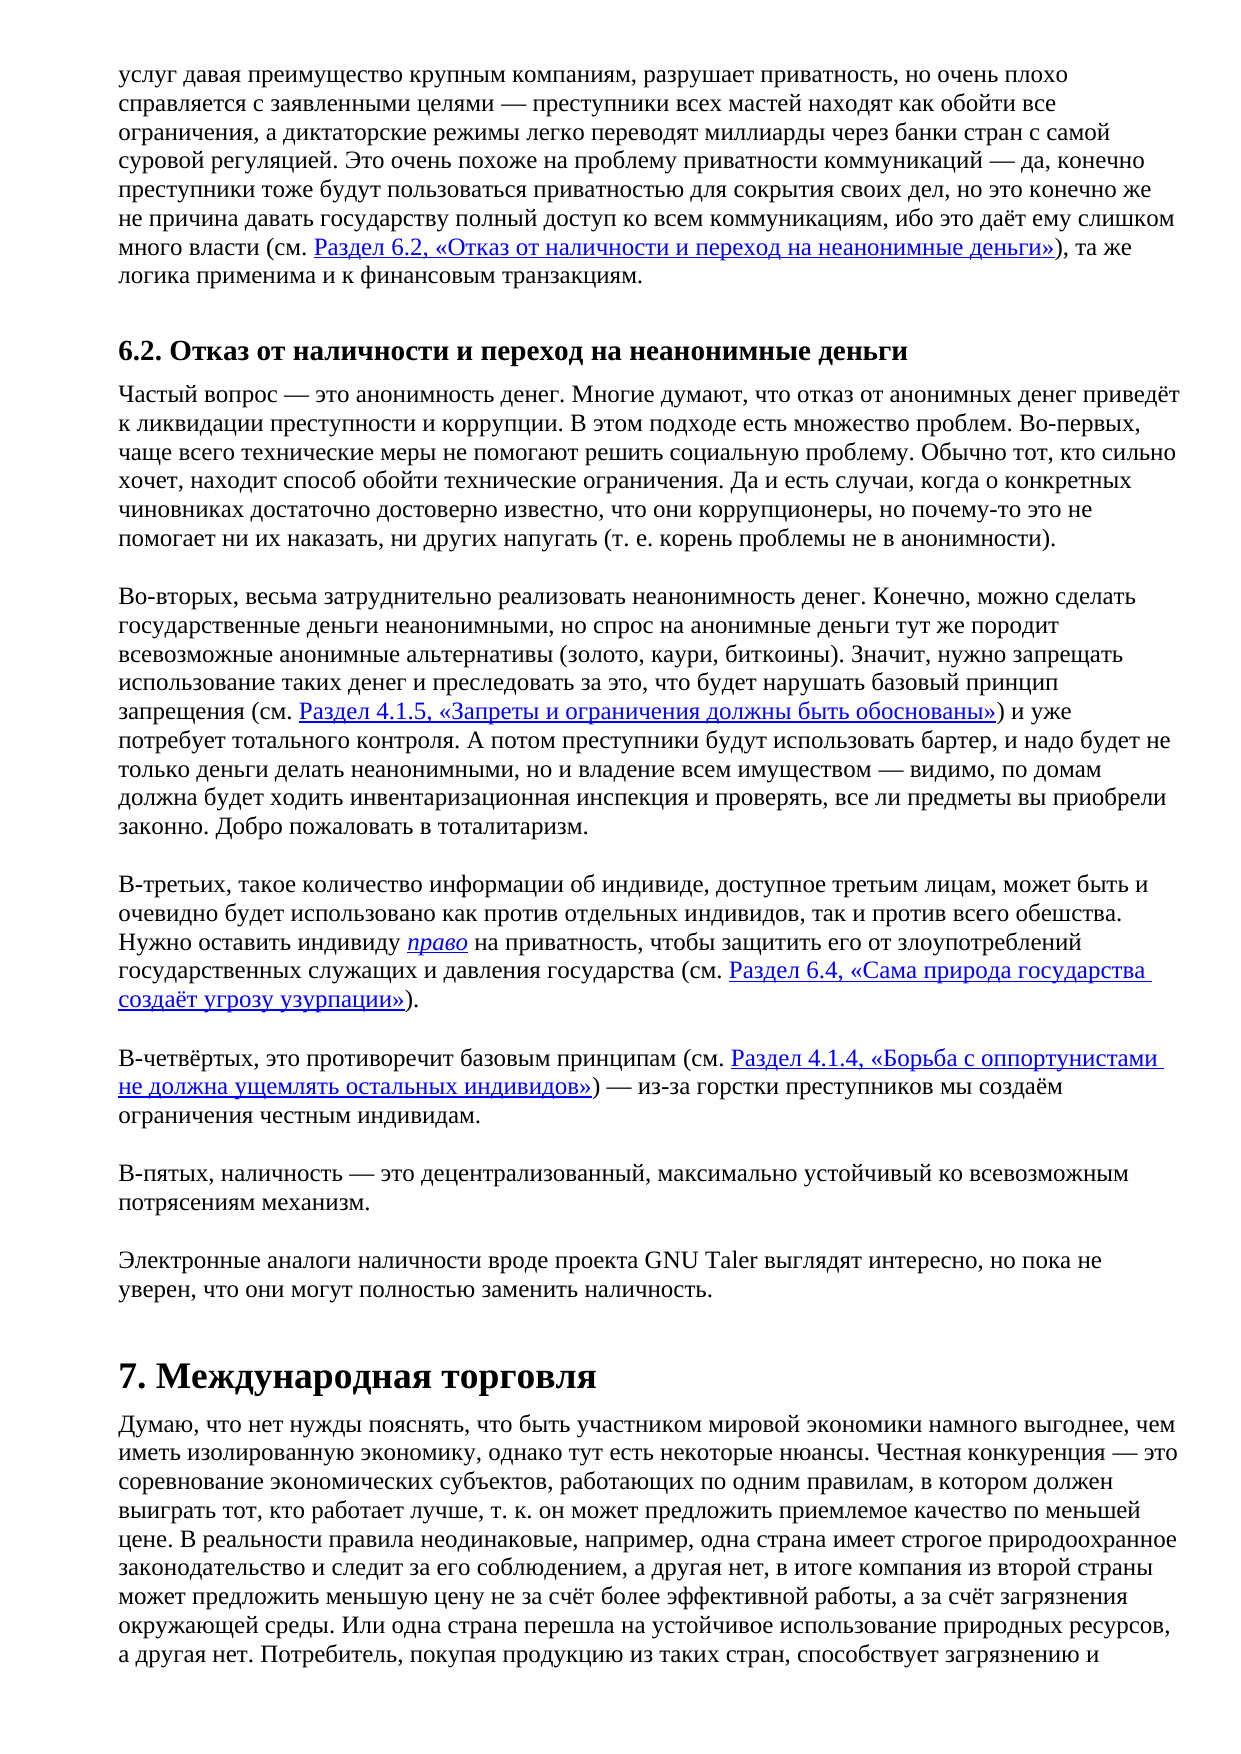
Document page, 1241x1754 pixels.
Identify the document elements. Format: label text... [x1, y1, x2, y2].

subtitle 7. Международная торговля [118, 1353, 1181, 1396]
text Частый вопрос — это анонимность денег. Многие думают, что отказ от анонимных денег приведёт к ликвидации преступности и коррупции. В этом подходе есть множество проблем. Во-первых, чаще всего технические меры не помогают решить социальную проблему. Обычно тот, кто сильно хочет, находит способ обойти технические ограничения. Да и есть случаи, когда о конкретных чиновниках достаточно достоверно известно, что они коррупционеры, но почему-то это не помогает ни их наказать, ни других напугать (т. е. корень проблемы не в анонимности). [118, 379, 1181, 552]
text Во-вторых, весьма затруднительно реализовать неанонимность денег. Конечно, можно сделать государственные деньги неанонимными, но спрос на анонимные деньги тут же породит всевозможные анонимные альтернативы (золото, каури, биткоины). Значит, нужно запрещать использование таких денег и преследовать за это, что будет нарушать базовый принцип запрещения (см. Раздел 4.1.5, «Запреты и ограничения должны быть обоснованы») и уже потребует тотального контроля. А потом преступники будут использовать бартер, и надо будет не только деньги делать неанонимными, но и владение всем имуществом — видимо, по домам должна будет ходить инвентаризационная инспекция и проверять, все ли предметы вы приобрели законно. Добро пожаловать в тоталитаризм. [118, 581, 1181, 840]
text Электронные аналоги наличности вроде проекта GNU Taler выглядят интересно, но пока не уверен, что они могут полностью заменить наличность. [118, 1245, 1181, 1303]
text В-третьих, такое количество информации об индивиде, доступное третьим лицам, может быть и очевидно будет использовано как против отдельных индивидов, так и против всего обешства. Нужно оставить индивиду право на приватность, чтобы защитить его от злоупотреблений государственных служащих и давления государства (см. Раздел 6.4, «Сама природа государства создаёт угрозу узурпации»). [118, 869, 1181, 1013]
text В-пятых, наличность — это децентрализованный, максимально устойчивый ко всевозможным потрясениям механизм. [118, 1158, 1181, 1216]
subtitle 6.2. Отказ от наличности и переход на неанонимные деньги [118, 333, 1181, 367]
text Думаю, что нет нужды пояснять, что быть участником мировой экономики намного выгоднее, чем иметь изолированную экономику, однако тут есть некоторые нюансы. Честная конкуренция — это соревнование экономических субъектов, работающих по одним правилам, в котором должен выиграть тот, кто работает лучше, т. к. он может предложить приемлемое качество по меньшей цене. В реальности правила неодинаковые, например, одна страна имеет строгое природоохранное законодательство и следит за его соблюдением, а другая нет, в итоге компания из второй страны может предложить меньшую цену не за счёт более эффективной работы, а за счёт загрязнения окружающей среды. Или одна страна перешла на устойчивое использование природных ресурсов, а другая нет. Потребитель, покупая продукцию из таких стран, способствует загрязнению и [118, 1409, 1181, 1667]
text В-четвёртых, это противоречит базовым принципам (см. Раздел 4.1.4, «Борьба с оппортунистами не должна ущемлять остальных индивидов») — из-за горстки преступников мы создаём ограничения честным индивидам. [118, 1043, 1181, 1129]
text услуг давая преимущество крупным компаниям, разрушает приватность, но очень плохо справляется с заявленными целями — преступники всех мастей находят как обойти все ограничения, а диктаторские режимы легко переводят миллиарды через банки стран с самой суровой регуляцией. Это очень похоже на проблему приватности коммуникаций — да, конечно преступники тоже будут пользоваться приватностью для сокрытия своих дел, но это конечно же не причина давать государству полный доступ ко всем коммуникациям, ибо это даёт ему слишком много власти (см. Раздел 6.2, «Отказ от наличности и переход на неанонимные деньги»), та же логика применима и к финансовым транзакциям. [118, 59, 1181, 289]
